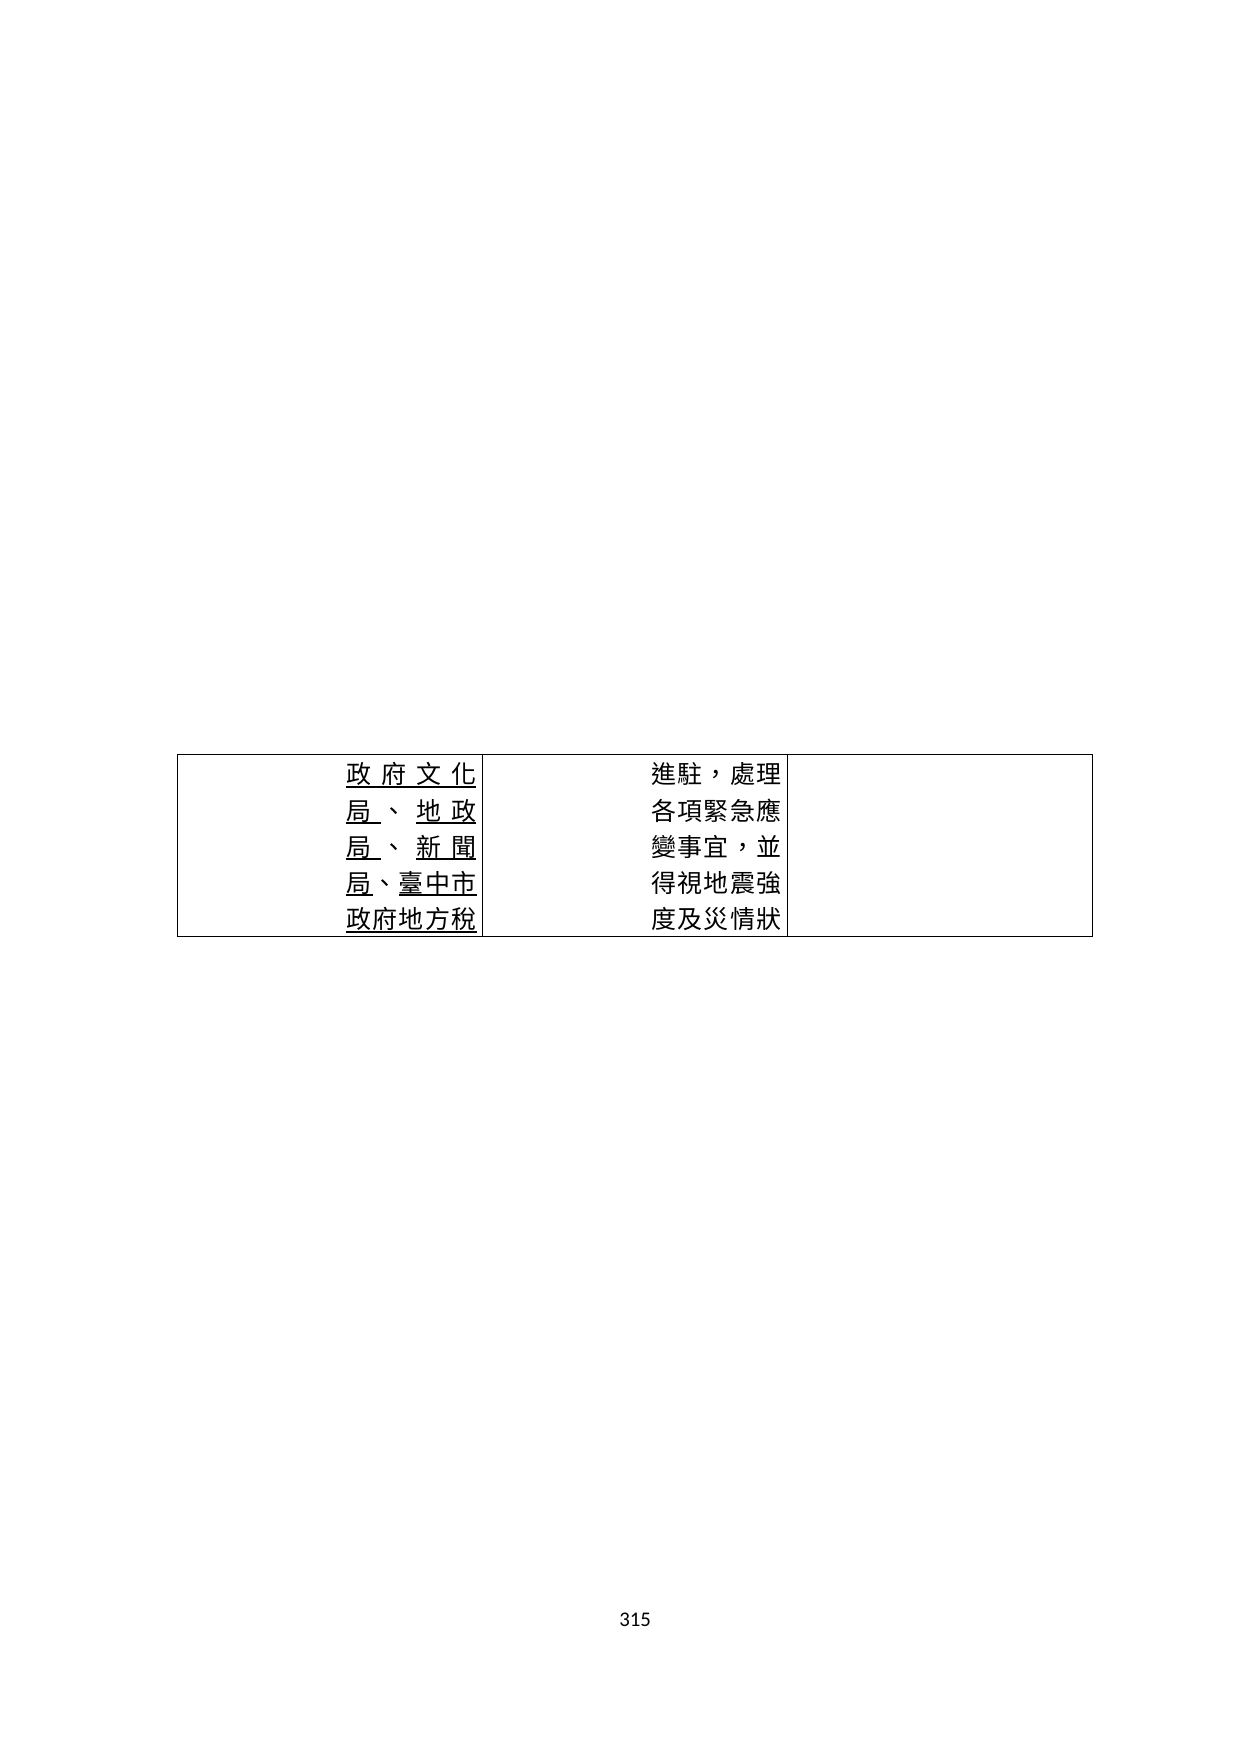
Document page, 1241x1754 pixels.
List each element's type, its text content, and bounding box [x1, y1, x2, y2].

table_cell 進駐，處理各項緊急應變事宜，並得視地震強度及災情狀 [483, 755, 787, 936]
table_cell 政府文化局、地政局、新聞局、臺中市政府地方稅 [178, 755, 482, 936]
table_cell [788, 755, 1092, 936]
